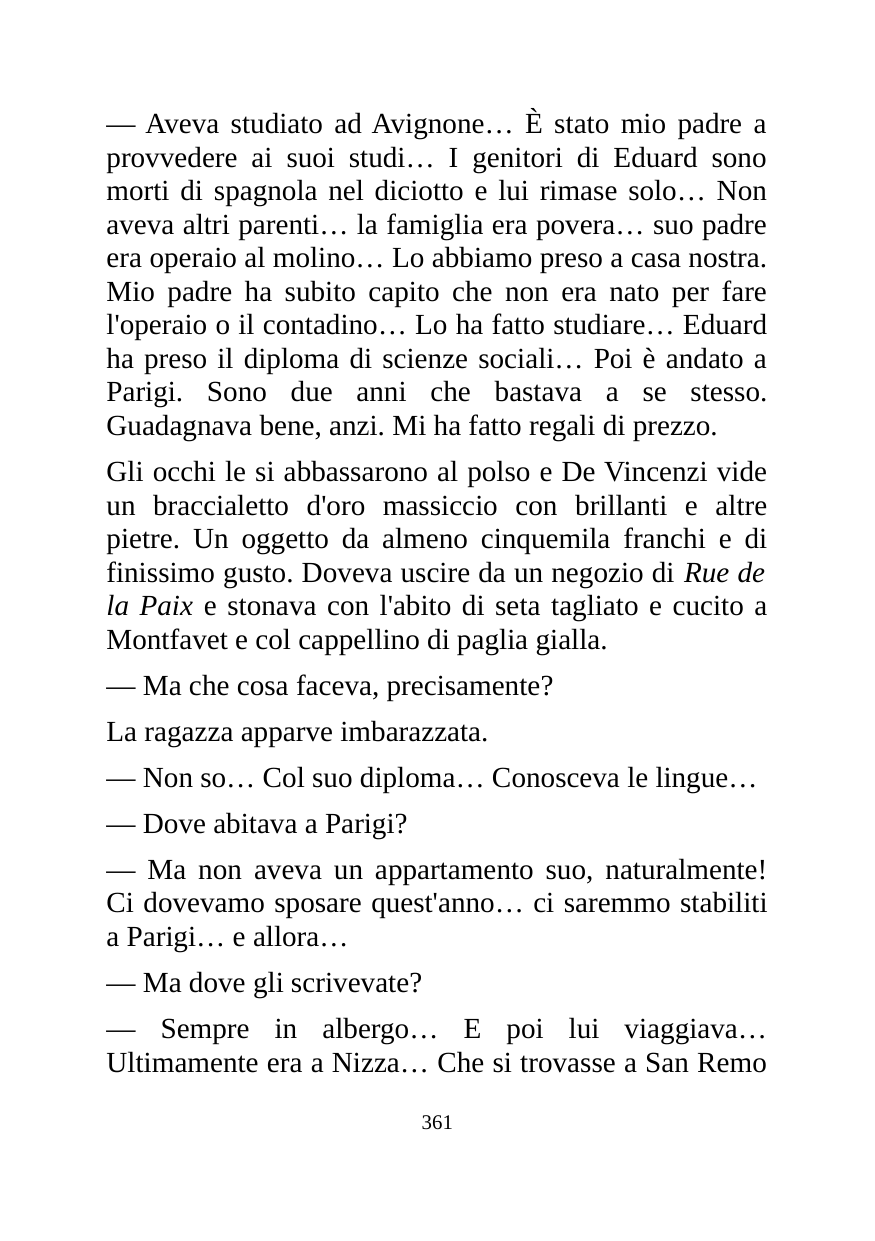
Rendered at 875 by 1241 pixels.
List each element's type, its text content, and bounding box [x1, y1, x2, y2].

text — Ma non aveva un appartamento suo, naturalmente! Ci dovevamo sposare quest'anno… ci saremmo stabiliti a Parigi… e allora… [106, 852, 768, 953]
text — Dove abitava a Parigi? [106, 806, 768, 839]
text Gli occhi le si abbassarono al polso e De Vincenzi vide un braccialetto d'oro massiccio con brillanti e altre pietre. Un oggetto da almeno cinquemila franchi e di finissimo gusto. Doveva uscire da un negozio di Rue de la Paix e stonava con l'abito di seta tagliato e cucito a Montfavet e col cappellino di paglia gialla. [106, 454, 768, 655]
text — Aveva studiato ad Avignone… È stato mio padre a provvedere ai suoi studi… I genitori di Eduard sono morti di spagnola nel diciotto e lui rimase solo… Non aveva altri parenti… la famiglia era povera… suo padre era operaio al molino… Lo abbiamo preso a casa nostra. Mio padre ha subito capito che non era nato per fare l'operaio o il contadino… Lo ha fatto studiare… Eduard ha preso il diploma di scienze sociali… Poi è andato a Parigi. Sono due anni che bastava a se stesso. Guadagnava bene, anzi. Mi ha fatto regali di prezzo. [106, 106, 768, 442]
text — Ma dove gli scrivevate? [106, 965, 768, 999]
text — Sempre in albergo… E poi lui viaggiava… Ultimamente era a Nizza… Che si trovasse a San Remo [106, 1011, 768, 1078]
text — Ma che cosa faceva, precisamente? [106, 668, 768, 701]
text — Non so… Col suo diploma… Conosceva le lingue… [106, 760, 768, 793]
text La ragazza apparve imbarazzata. [106, 714, 768, 747]
